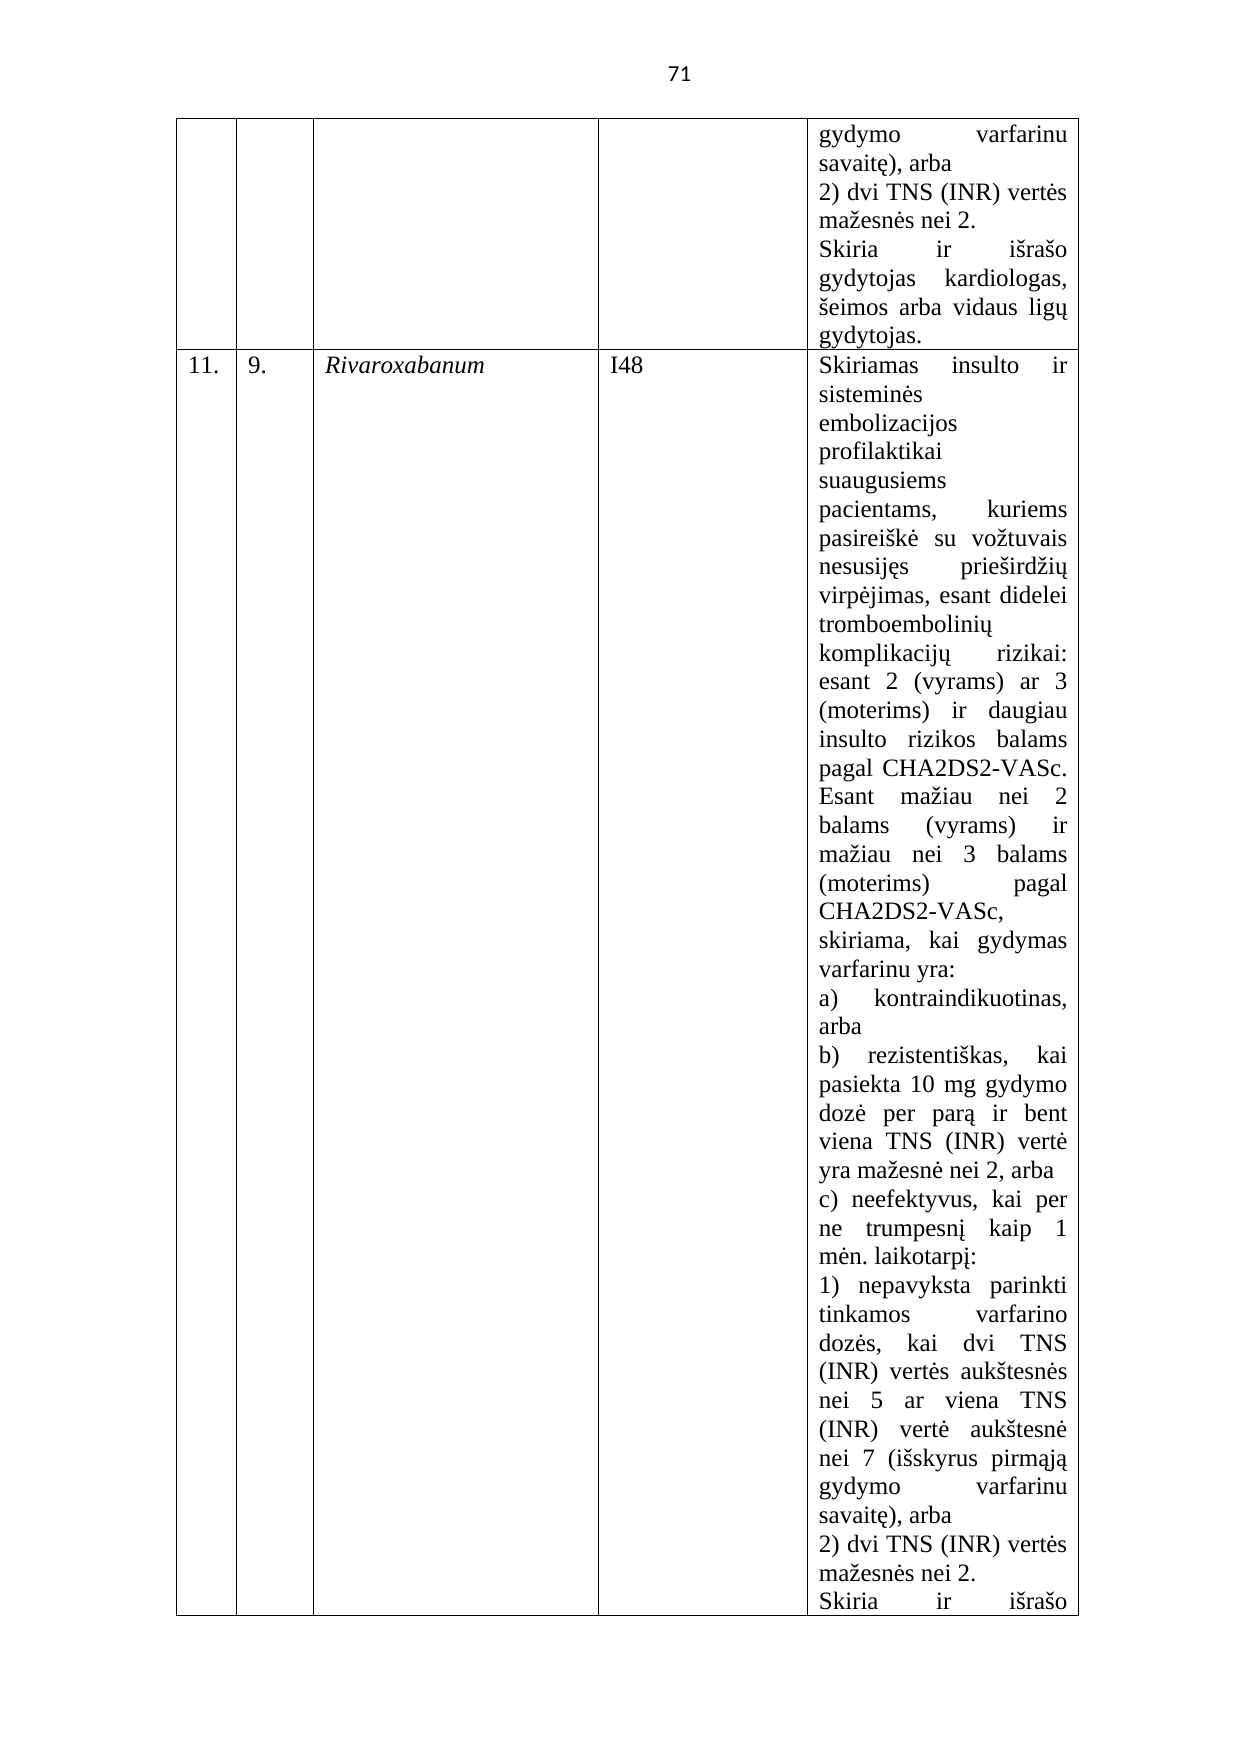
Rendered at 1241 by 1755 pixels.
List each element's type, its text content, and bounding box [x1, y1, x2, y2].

table_cell [1099, 118, 1103, 349]
table_cell [1093, 349, 1099, 1615]
table_cell 11. [177, 350, 236, 1615]
table_cell [1084, 118, 1088, 349]
table_cell [1099, 349, 1103, 1615]
table_cell [1109, 118, 1123, 349]
table_cell [1088, 118, 1093, 349]
table_cell [1103, 349, 1109, 1615]
table_cell [177, 119, 236, 349]
table_cell [599, 119, 807, 349]
table_cell [1079, 118, 1083, 349]
table_cell 9. [237, 350, 313, 1615]
table_cell [1088, 349, 1093, 1615]
table_cell [314, 119, 598, 349]
table_cell [1079, 349, 1083, 1615]
table_cell Rivaroxabanum [314, 350, 598, 1615]
table_cell [1109, 349, 1123, 1615]
table_cell [1084, 349, 1088, 1615]
table_cell [237, 119, 313, 349]
table_cell gydymo varfarinu savaitę), arba 2) dvi TNS (INR) vertės mažesnės nei 2. Skiria ir išrašo gydytojas kardiologas, šeimos arba vidaus ligų gydytojas. [808, 119, 1078, 349]
table_cell I48 [599, 350, 807, 1615]
table_cell [1093, 118, 1099, 349]
table_cell [1103, 118, 1109, 349]
table_cell Skiriamas insulto ir sisteminės embolizacijos profilaktikai suaugusiems pacientams, kuriems pasireiškė su vožtuvais nesusijęs prieširdžių virpėjimas, esant didelei tromboembolinių komplikacijų rizikai: esant 2 (vyrams) ar 3 (moterims) ir daugiau insulto rizikos balams pagal CHA2DS2-VASc. Esant mažiau nei 2 balams (vyrams) ir mažiau nei 3 balams (moterims) pagal CHA2DS2-VASc, skiriama, kai gydymas varfarinu yra: a) kontraindikuotinas, arba b) rezistentiškas, kai pasiekta 10 mg gydymo dozė per parą ir bent viena TNS (INR) vertė yra mažesnė nei 2, arba c) neefektyvus, kai per ne trumpesnį kaip 1 mėn. laikotarpį: 1) nepavyksta parinkti tinkamos varfarino dozės, kai dvi TNS (INR) vertės aukštesnės nei 5 ar viena TNS (INR) vertė aukštesnė nei 7 (išskyrus pirmąją gydymo varfarinu savaitę), arba 2) dvi TNS (INR) vertės mažesnės nei 2. Skiria ir išrašo [808, 350, 1078, 1615]
